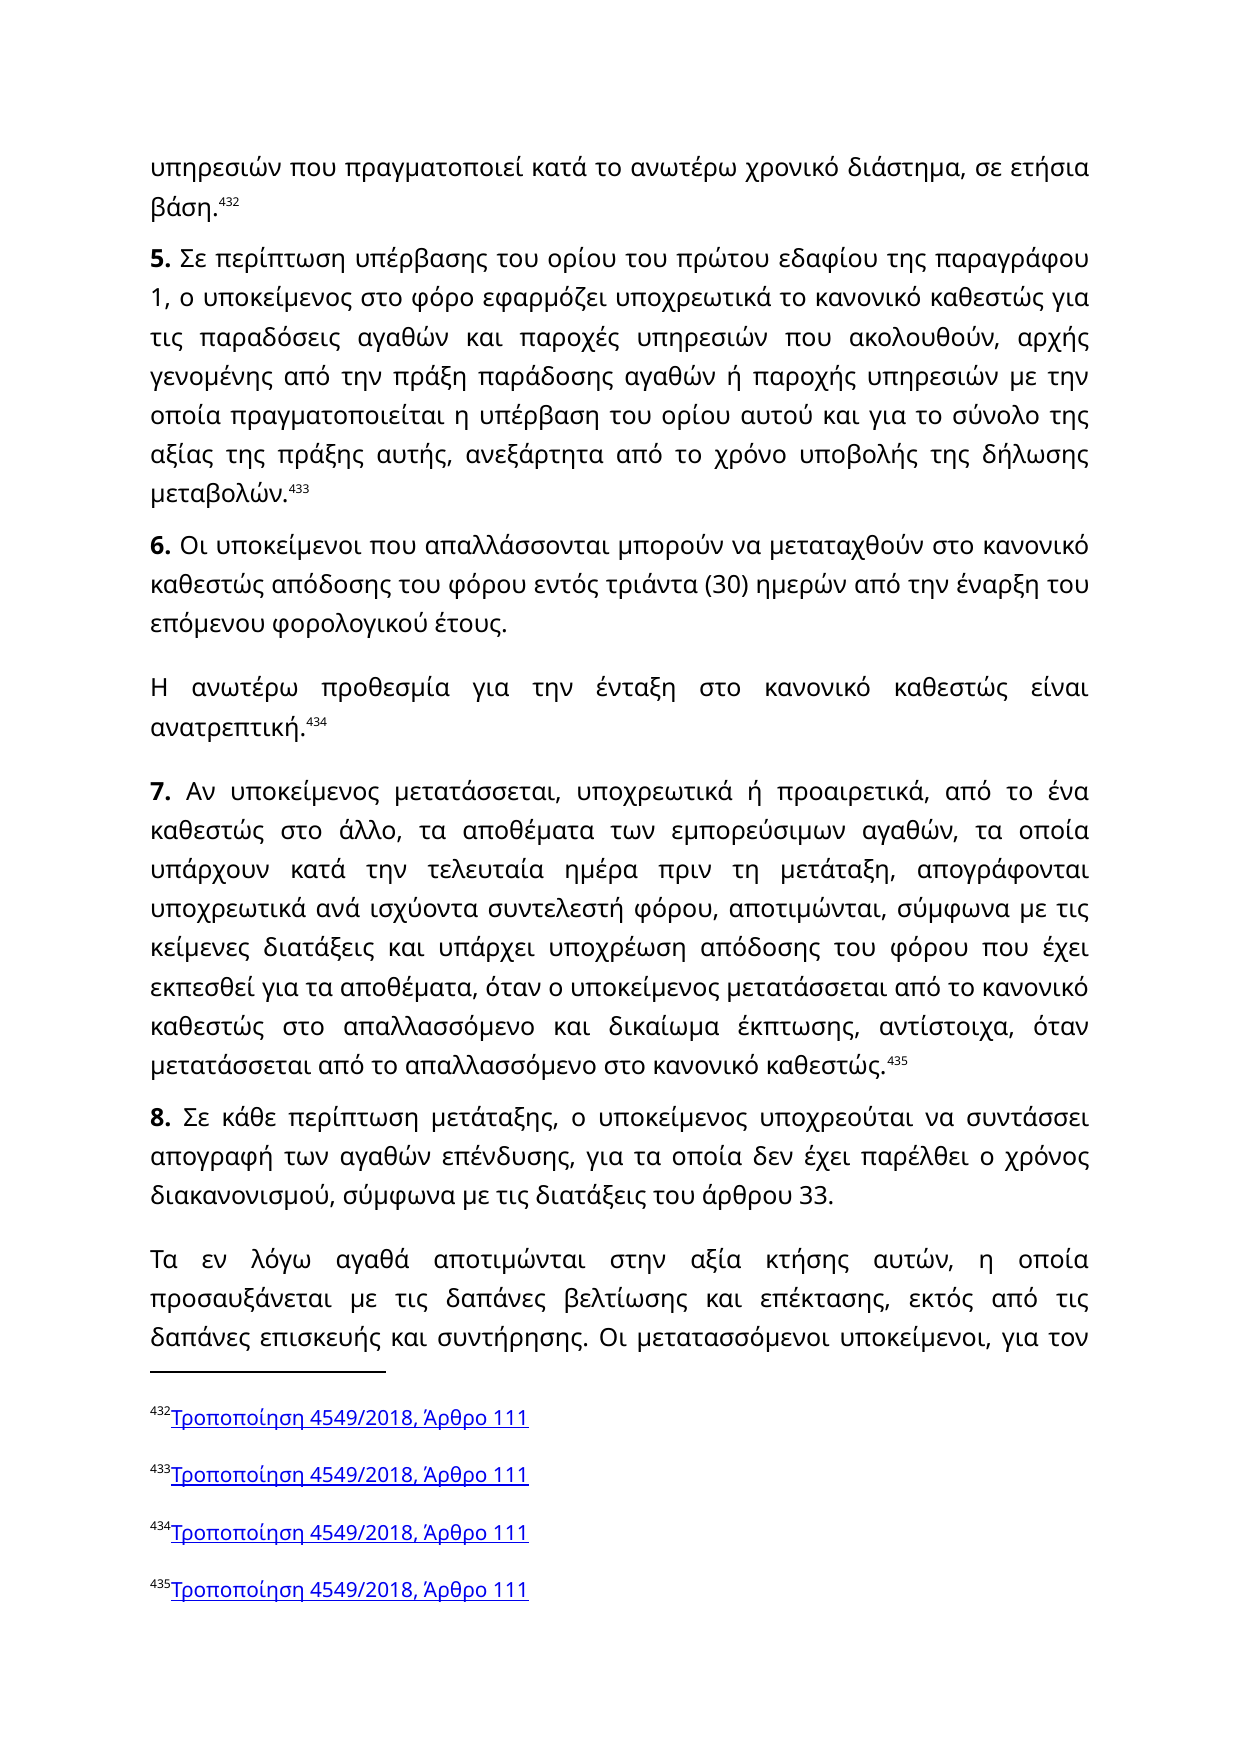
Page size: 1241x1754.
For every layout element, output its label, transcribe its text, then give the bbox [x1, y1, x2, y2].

text Τροποποίηση 4549/2018, Άρθρο 111 [150, 1518, 1090, 1546]
text 8. Σε κάθε περίπτωση μετάταξης, ο υποκείμενος υποχρεούται να συντάσσει απογραφή των αγαθών επένδυσης, για τα οποία δεν έχει παρέλθει ο χρόνος διακανονισμού, σύμφωνα με τις διατάξεις του άρθρου 33. [150, 1099, 1090, 1212]
text Τα εν λόγω αγαθά αποτιμώνται στην αξία κτήσης αυτών, η οποία προσαυξάνεται με τις δαπάνες βελτίωσης και επέκτασης, εκτός από τις δαπάνες επισκευής και συντήρησης. Οι μετατασσόμενοι υποκείμενοι, για τον [150, 1242, 1090, 1354]
text Τροποποίηση 4549/2018, Άρθρο 111 [150, 1576, 1090, 1604]
text 6. Οι υποκείμενοι που απαλλάσσονται μπορούν να μεταταχθούν στο κανονικό καθεστώς απόδοσης του φόρου εντός τριάντα (30) ημερών από την έναρξη του επόμενου φορολογικού έτους. [150, 527, 1090, 640]
text 5. Σε περίπτωση υπέρβασης του ορίου του πρώτου εδαφίου της παραγράφου 1, ο υποκείμενος στο φόρο εφαρμόζει υποχρεωτικά το κανονικό καθεστώς για τις παραδόσεις αγαθών και παροχές υπηρεσιών που ακολουθούν, αρχής γενομένης από την πράξη παράδοσης αγαθών ή παροχής υπηρεσιών με την οποία πραγματοποιείται η υπέρβαση του ορίου αυτού και για το σύνολο της αξίας της πράξης αυτής, ανεξάρτητα από το χρόνο υποβολής της δήλωσης μεταβολών. [150, 241, 1090, 510]
text Η ανωτέρω προθεσμία για την ένταξη στο κανονικό καθεστώς είναι ανατρεπτική. [150, 670, 1090, 743]
text Τροποποίηση 4549/2018, Άρθρο 111 [150, 1460, 1090, 1489]
text υπηρεσιών που πραγματοποιεί κατά το ανωτέρω χρονικό διάστημα, σε ετήσια βάση. [150, 150, 1090, 223]
text 7. Αν υποκείμενος μετατάσσεται, υποχρεωτικά ή προαιρετικά, από το ένα καθεστώς στο άλλο, τα αποθέματα των εμπορεύσιμων αγαθών, τα οποία υπάρχουν κατά την τελευταία ημέρα πριν τη μετάταξη, απογράφονται υποχρεωτικά ανά ισχύοντα συντελεστή φόρου, αποτιμώνται, σύμφωνα με τις κείμενες διατάξεις και υπάρχει υποχρέωση απόδοσης του φόρου που έχει εκπεσθεί για τα αποθέματα, όταν ο υποκείμενος μετατάσσεται από το κανονικό καθεστώς στο απαλλασσόμενο και δικαίωμα έκπτωσης, αντίστοιχα, όταν μετατάσσεται από το απαλλασσόμενο στο κανονικό καθεστώς. [150, 773, 1090, 1082]
text Τροποποίηση 4549/2018, Άρθρο 111 [150, 1403, 1090, 1431]
